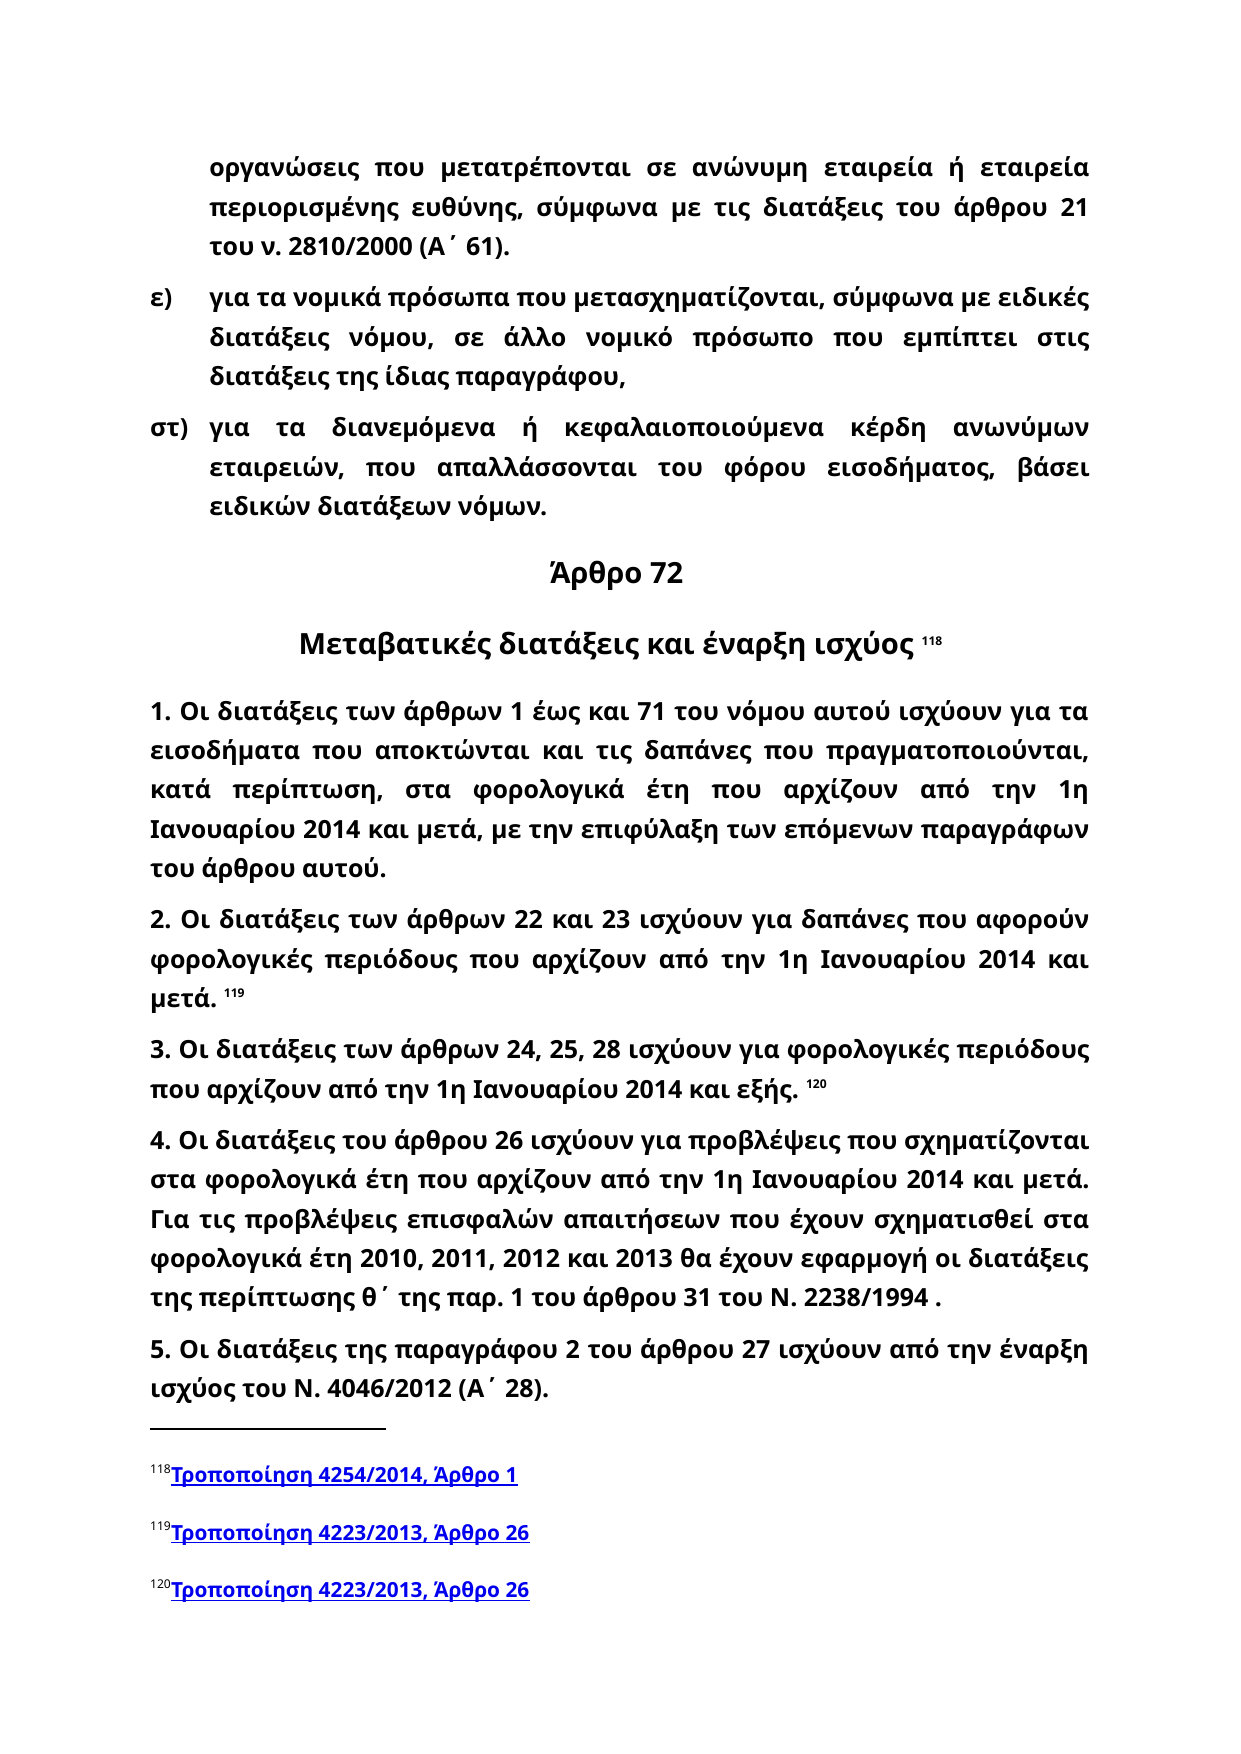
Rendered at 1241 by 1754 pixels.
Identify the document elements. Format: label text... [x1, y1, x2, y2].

text Τροποποίηση 4223/2013, Άρθρο 26 [150, 1576, 1090, 1604]
text 5. Οι διατάξεις της παραγράφου 2 του άρθρου 27 ισχύουν από την έναρξη ισχύος του Ν. 4046/2012 (Α΄ 28). [150, 1331, 1090, 1404]
subtitle Μεταβατικές διατάξεις και έναρξη ισχύος [150, 623, 1090, 663]
list στ) για τα διανεμόμενα ή κεφαλαιοποιούμενα κέρδη ανωνύμων εταιρειών, που απαλλάσσονται του φόρου εισοδήματος, βάσει ειδικών διατάξεων νόμων. [150, 410, 1090, 522]
text 4. Οι διατάξεις του άρθρου 26 ισχύουν για προβλέψεις που σχηματίζονται στα φορολογικά έτη που αρχίζουν από την 1η Ιανουαρίου 2014 και μετά. Για τις προβλέψεις επισφαλών απαιτήσεων που έχουν σχηματισθεί στα φορολογικά έτη 2010, 2011, 2012 και 2013 θα έχουν εφαρμογή οι διατάξεις της περίπτωσης θ΄ της παρ. 1 του άρθρου 31 του Ν. 2238/1994 . [150, 1123, 1090, 1314]
text 3. Οι διατάξεις των άρθρων 24, 25, 28 ισχύουν για φορολογικές περιόδους που αρχίζουν από την 1η Ιανουαρίου 2014 και εξής. [150, 1032, 1090, 1105]
subtitle Άρθρο 72 [150, 552, 1090, 592]
list οργανώσεις που μετατρέπονται σε ανώνυμη εταιρεία ή εταιρεία περιορισμένης ευθύνης, σύμφωνα με τις διατάξεις του άρθρου 21 του ν. 2810/2000 (Α΄ 61). [150, 150, 1090, 262]
text Τροποποίηση 4223/2013, Άρθρο 26 [150, 1518, 1090, 1546]
text 1. Οι διατάξεις των άρθρων 1 έως και 71 του νόμου αυτού ισχύουν για τα εισοδήματα που αποκτώνται και τις δαπάνες που πραγματοποιούνται, κατά περίπτωση, στα φορολογικά έτη που αρχίζουν από την 1η Ιανουαρίου 2014 και μετά, με την επιφύλαξη των επόμενων παραγράφων του άρθρου αυτού. [150, 694, 1090, 884]
text 2. Οι διατάξεις των άρθρων 22 και 23 ισχύουν για δαπάνες που αφορούν φορολογικές περιόδους που αρχίζουν από την 1η Ιανουαρίου 2014 και μετά. [150, 902, 1090, 1014]
list ε) για τα νομικά πρόσωπα που μετασχηματίζονται, σύμφωνα με ειδικές διατάξεις νόμου, σε άλλο νομικό πρόσωπο που εμπίπτει στις διατάξεις της ίδιας παραγράφου, [150, 280, 1090, 392]
text Τροποποίηση 4254/2014, Άρθρο 1 [150, 1460, 1090, 1489]
